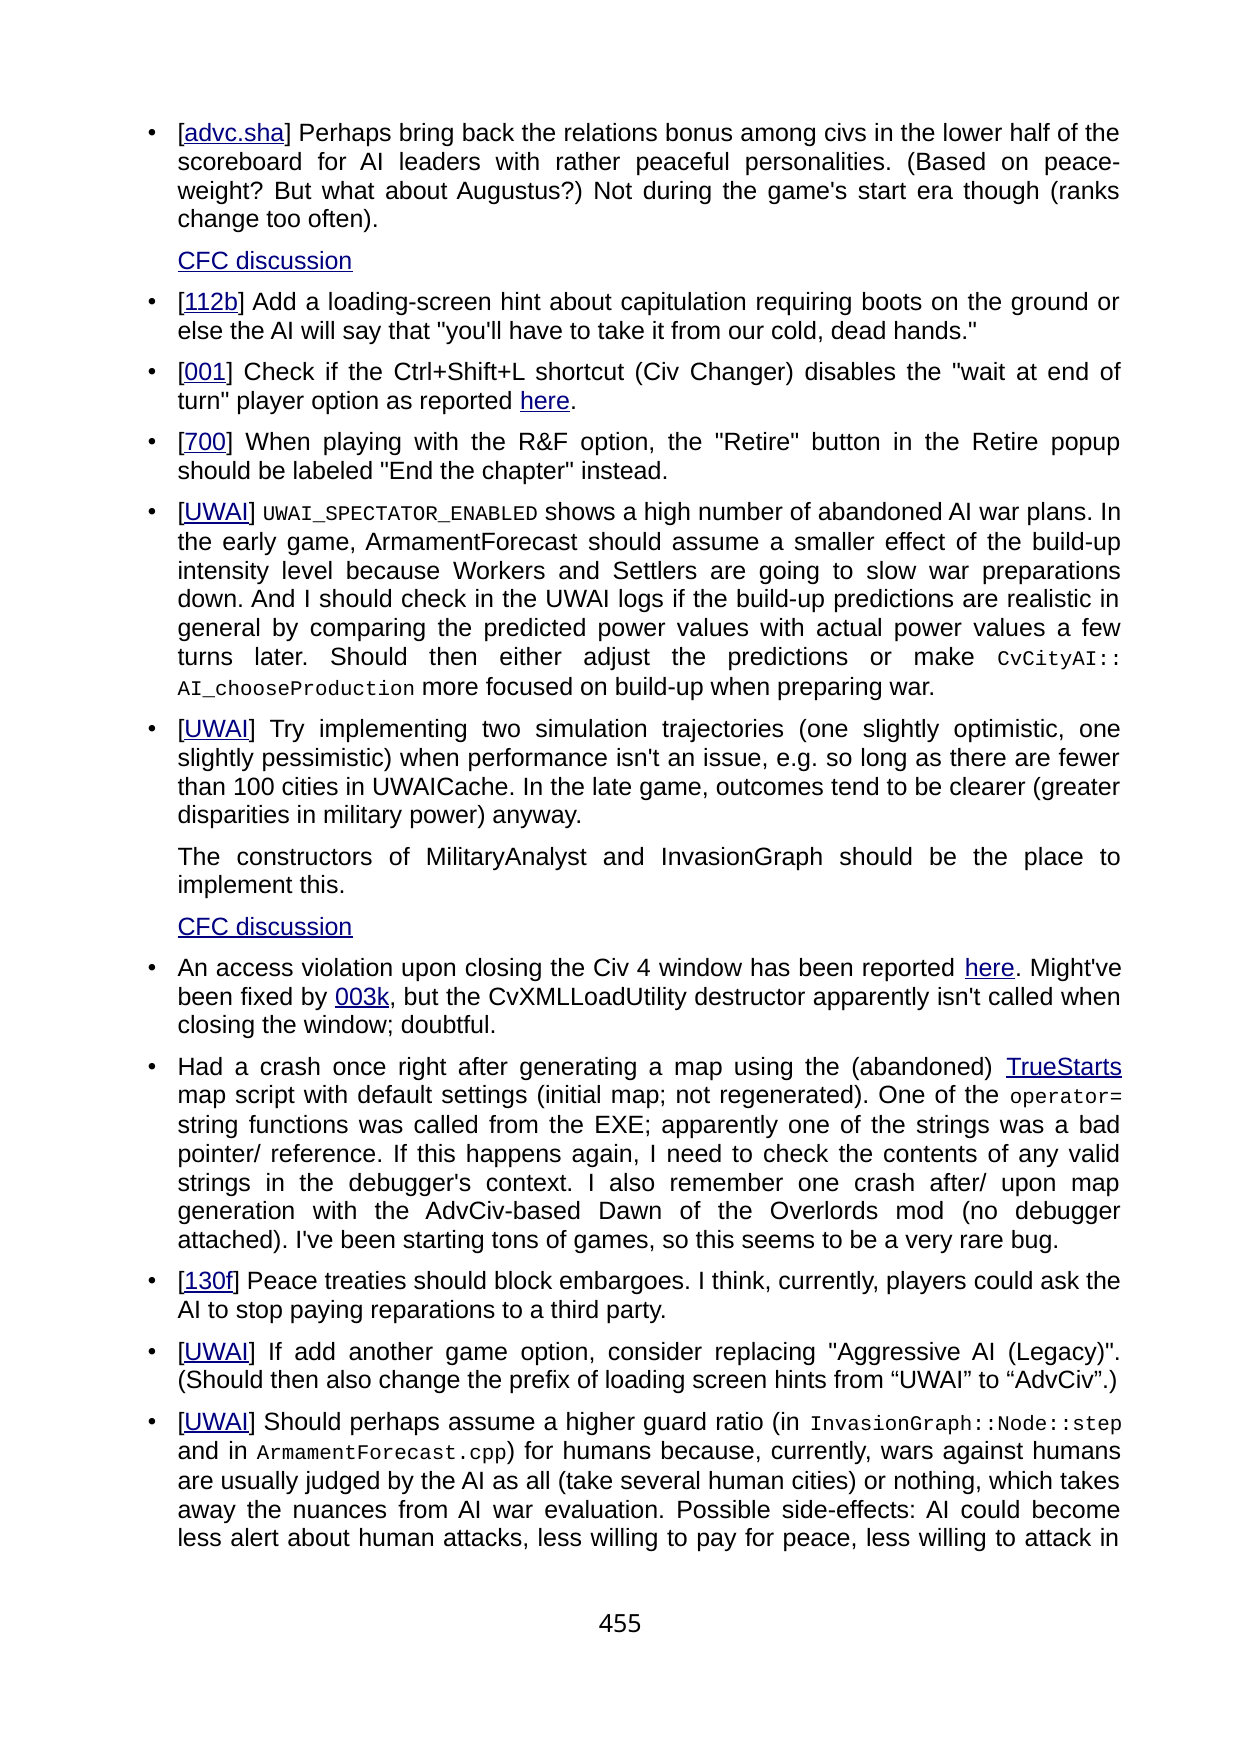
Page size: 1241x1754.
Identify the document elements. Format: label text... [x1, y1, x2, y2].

list [UWAI] Try implementing two simulation trajectories (one slightly optimistic, one slightly pessimistic) when performance isn't an issue, e.g. so long as there are fewer than 100 cities in UWAICache. In the late game, outcomes tend to be clearer (greater disparities in military power) anyway. [148, 714, 1122, 829]
list CFC discussion [148, 911, 1122, 940]
list [UWAI] Should perhaps assume a higher guard ratio (in InvasionGraph::Node::step and in ArmamentForecast.cpp) for humans because, currently, wars against humans are usually judged by the AI as all (take several human cities) or nothing, which takes away the nuances from AI war evaluation. Possible side-effects: AI could become less alert about human attacks, less willing to pay for peace, less willing to attack in [148, 1407, 1122, 1552]
list An access violation upon closing the Civ 4 window has been reported here. Might've been fixed by 003k, but the CvXMLLoadUtility destructor apparently isn't called when closing the window; doubtful. [148, 953, 1122, 1039]
list [112b] Add a loading-screen hint about capitulation requiring boots on the ground or else the AI will say that "you'll have to take it from our cold, dead hands." [148, 287, 1122, 344]
list The constructors of MilitaryAnalyst and InvasionGraph should be the place to implement this. [148, 841, 1122, 899]
list Had a crash once right after generating a map using the (abandoned) TrueStarts map script with default settings (initial map; not regenerated). One of the operator= string functions was called from the EXE; apparently one of the strings was a bad pointer/ reference. If this happens again, I need to check the contents of any valid strings in the debugger's context. I also remember one crash after/ upon map generation with the AdvCiv-based Dawn of the Overlords mod (no debugger attached). I've been starting tons of games, so this seems to be a very rare bug. [148, 1052, 1122, 1254]
list [001] Check if the Ctrl+Shift+L shortcut (Civ Changer) disables the "wait at end of turn" player option as reported here. [148, 357, 1122, 415]
list [UWAI] UWAI_SPECTATOR_ENABLED shows a high number of abandoned AI war plans. In the early game, ArmamentForecast should assume a smaller effect of the build-up intensity level because Workers and Settlers are going to slow war preparations down. And I should check in the UWAI logs if the build-up predictions are realistic in general by comparing the predicted power values with actual power values a few turns later. Should then either adjust the predictions or make CvCityAI:: AI_chooseProduction more focused on build-up when preparing war. [148, 497, 1122, 701]
list [700] When playing with the R&F option, the "Retire" button in the Retire popup should be labeled "End the chapter" instead. [148, 427, 1122, 485]
list [advc.sha] Perhaps bring back the relations bonus among civs in the lower half of the scoreboard for AI leaders with rather peaceful personalities. (Based on peace-weight? But what about Augustus?) Not during the game's start era though (ranks change too often). [148, 118, 1122, 233]
list [UWAI] If add another game option, consider replacing "Aggressive AI (Legacy)". (Should then also change the prefix of loading screen hints from “UWAI” to “AdvCiv”.) [148, 1336, 1122, 1394]
list [130f] Peace treaties should block embargoes. I think, currently, players could ask the AI to stop paying reparations to a third party. [148, 1266, 1122, 1324]
list CFC discussion [148, 246, 1122, 274]
